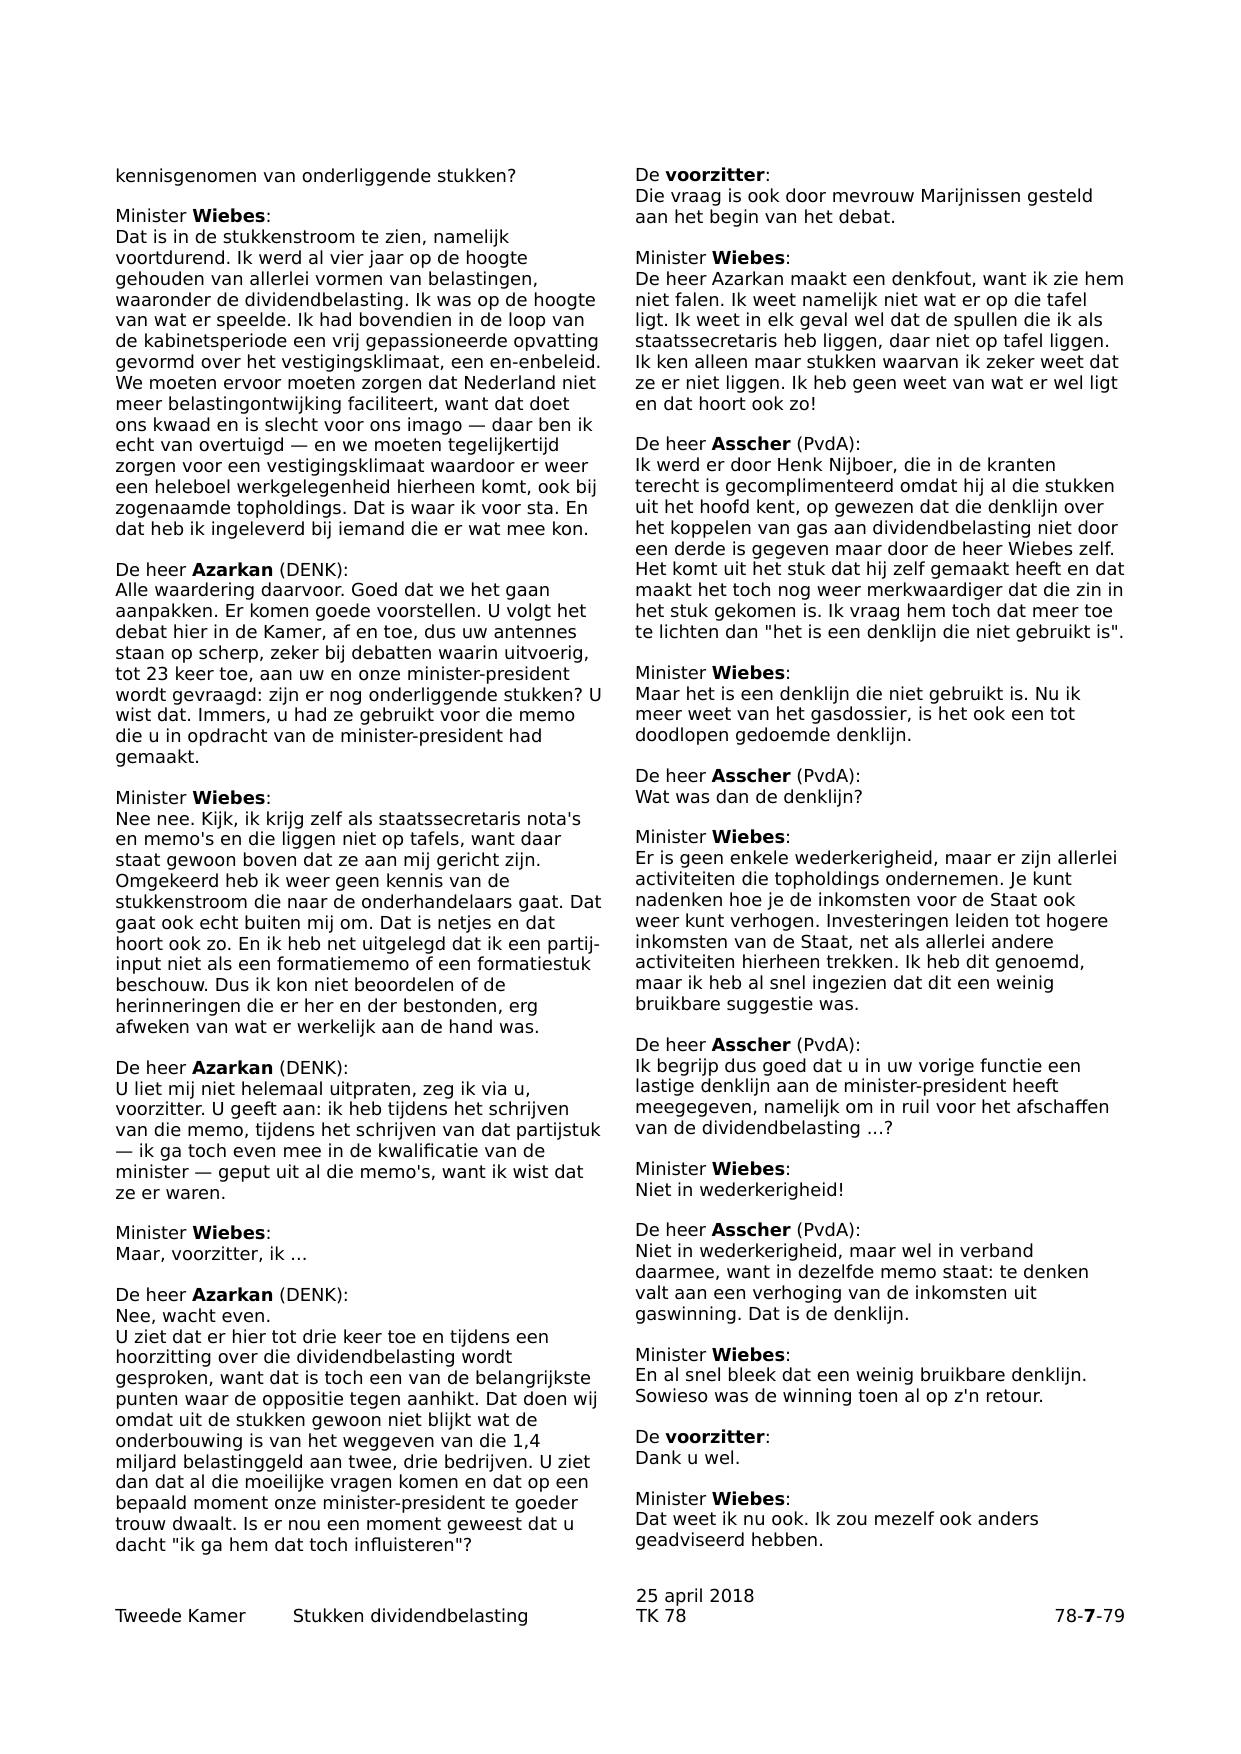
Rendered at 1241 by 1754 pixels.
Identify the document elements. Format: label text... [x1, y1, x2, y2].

text De heer Azarkan (DENK): [115, 559, 605, 580]
text Wat was dan de denklijn? [635, 786, 1125, 807]
text Niet in wederkerigheid, maar wel in verband daarmee, want in dezelfde memo staat: te denken valt aan een verhoging van de inkomsten uit gaswinning. Dat is de denklijn. [635, 1241, 1125, 1324]
text Minister Wiebes: [115, 788, 605, 808]
text De heer Azarkan (DENK): [115, 1057, 605, 1078]
text De heer Azarkan (DENK): [115, 1285, 605, 1306]
text Minister Wiebes: [115, 1223, 605, 1244]
text Minister Wiebes: [635, 827, 1125, 848]
text Dat is in de stukkenstroom te zien, namelijk voortdurend. Ik werd al vier jaar op de hoogte gehouden van allerlei vormen van belastingen, waaronder de dividendbelasting. Ik was op de hoogte van wat er speelde. Ik had bovendien in de loop van de kabinetsperiode een vrij gepassioneerde opvatting gevormd over het vestigingsklimaat, een en-enbeleid. We moeten ervoor moeten zorgen dat Nederland niet meer belastingontwijking faciliteert, want dat doet ons kwaad en is slecht voor ons imago — daar ben ik echt van overtuigd — en we moeten tegelijkertijd zorgen voor een vestigingsklimaat waardoor er weer een heleboel werkgelegenheid hierheen komt, ook bij zogenaamde topholdings. Dat is waar ik voor sta. En dat heb ik ingeleverd bij iemand die er wat mee kon. [115, 227, 605, 539]
text Ik werd er door Henk Nijboer, die in de kranten terecht is gecomplimenteerd omdat hij al die stukken uit het hoofd kent, op gewezen dat die denklijn over het koppelen van gas aan dividendbelasting niet door een derde is gegeven maar door de heer Wiebes zelf. Het komt uit het stuk dat hij zelf gemaakt heeft en dat maakt het toch nog weer merkwaardiger dat die zin in het stuk gekomen is. Ik vraag hem toch dat meer toe te lichten dan "het is een denklijn die niet gebruikt is". [635, 455, 1125, 642]
text Niet in wederkerigheid! [635, 1179, 1125, 1200]
text U ziet dat er hier tot drie keer toe en tijdens een hoorzitting over die dividendbelasting wordt gesproken, want dat is toch een van de belangrijkste punten waar de oppositie tegen aanhikt. Dat doen wij omdat uit de stukken gewoon niet blijkt wat de onderbouwing is van het weggeven van die 1,4 miljard belastinggeld aan twee, drie bedrijven. U ziet dan dat al die moeilijke vragen komen en dat op een bepaald moment onze minister-president te goeder trouw dwaalt. Is er nou een moment geweest dat u dacht "ik ga hem dat toch influisteren"? [115, 1326, 605, 1556]
text Dat weet ik nu ook. Ik zou mezelf ook anders geadviseerd hebben. [635, 1509, 1125, 1551]
text Minister Wiebes: [635, 1488, 1125, 1509]
text Ik begrijp dus goed dat u in uw vorige functie een lastige denklijn aan de minister-president heeft meegegeven, namelijk om in ruil voor het afschaffen van de dividendbelasting ...? [635, 1055, 1125, 1139]
text De heer Asscher (PvdA): [635, 434, 1125, 455]
text Maar het is een denklijn die niet gebruikt is. Nu ik meer weet van het gasdossier, is het ook een tot doodlopen gedoemde denklijn. [635, 683, 1125, 746]
text Minister Wiebes: [115, 206, 605, 227]
text Minister Wiebes: [635, 1344, 1125, 1365]
text De heer Azarkan maakt een denkfout, want ik zie hem niet falen. Ik weet namelijk niet wat er op die tafel ligt. Ik weet in elk geval wel dat de spullen die ik als staatssecretaris heb liggen, daar niet op tafel liggen. Ik ken alleen maar stukken waarvan ik zeker weet dat ze er niet liggen. Ik heb geen weet van wat er wel ligt en dat hoort ook zo! [635, 268, 1125, 414]
text De voorzitter: [635, 165, 1125, 186]
text Minister Wiebes: [635, 662, 1125, 683]
text Die vraag is ook door mevrouw Marijnissen gesteld aan het begin van het debat. [635, 186, 1125, 228]
text Dank u wel. [635, 1447, 1125, 1468]
text Alle waardering daarvoor. Goed dat we het gaan aanpakken. Er komen goede voorstellen. U volgt het debat hier in de Kamer, af en toe, dus uw antennes staan op scherp, zeker bij debatten waarin uitvoerig, tot 23 keer toe, aan uw en onze minister-president wordt gevraagd: zijn er nog onderliggende stukken? U wist dat. Immers, u had ze gebruikt voor die memo die u in opdracht van de minister-president had gemaakt. [115, 580, 605, 768]
text Minister Wiebes: [635, 248, 1125, 268]
text De heer Asscher (PvdA): [635, 766, 1125, 786]
text Maar, voorzitter, ik ... [115, 1244, 605, 1265]
text Minister Wiebes: [635, 1159, 1125, 1179]
text Nee, wacht even. [115, 1306, 605, 1326]
text De voorzitter: [635, 1427, 1125, 1447]
text Er is geen enkele wederkerigheid, maar er zijn allerlei activiteiten die topholdings ondernemen. Je kunt nadenken hoe je de inkomsten voor de Staat ook weer kunt verhogen. Investeringen leiden tot hogere inkomsten van de Staat, net als allerlei andere activiteiten hierheen trekken. Ik heb dit genoemd, maar ik heb al snel ingezien dat dit een weinig bruikbare suggestie was. [635, 848, 1125, 1015]
text De heer Asscher (PvdA): [635, 1220, 1125, 1241]
text En al snel bleek dat een weinig bruikbare denklijn. Sowieso was de winning toen al op z'n retour. [635, 1365, 1125, 1407]
text U liet mij niet helemaal uitpraten, zeg ik via u, voorzitter. U geeft aan: ik heb tijdens het schrijven van die memo, tijdens het schrijven van dat partijstuk — ik ga toch even mee in de kwalificatie van de minister — geput uit al die memo's, want ik wist dat ze er waren. [115, 1078, 605, 1203]
text kennisgenomen van onderliggende stukken? [115, 165, 605, 186]
text De heer Asscher (PvdA): [635, 1035, 1125, 1055]
text Nee nee. Kijk, ik krijg zelf als staatssecretaris nota's en memo's en die liggen niet op tafels, want daar staat gewoon boven dat ze aan mij gericht zijn. Omgekeerd heb ik weer geen kennis van de stukkenstroom die naar de onderhandelaars gaat. Dat gaat ook echt buiten mij om. Dat is netjes en dat hoort ook zo. En ik heb net uitgelegd dat ik een partij-input niet als een formatiememo of een formatiestuk beschouw. Dus ik kon niet beoordelen of de herinneringen die er her en der bestonden, erg afweken van wat er werkelijk aan de hand was. [115, 808, 605, 1037]
